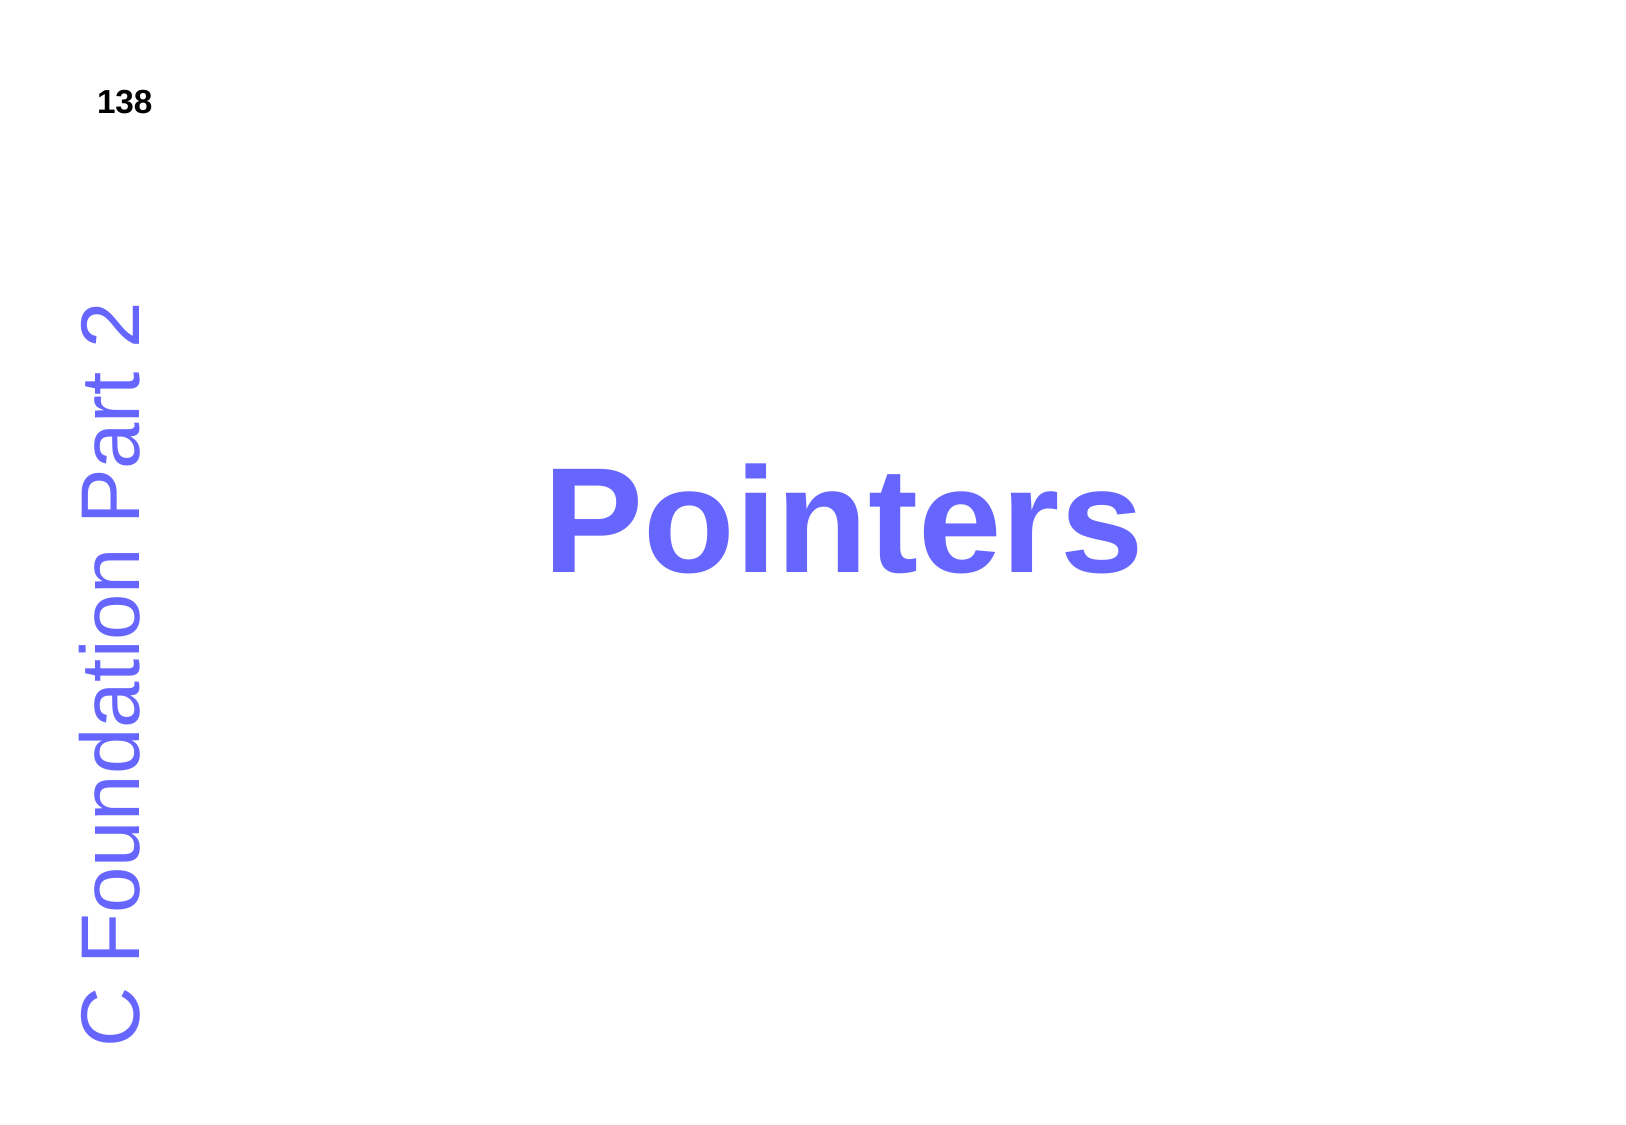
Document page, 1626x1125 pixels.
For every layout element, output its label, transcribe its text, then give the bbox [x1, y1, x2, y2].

title C Foundation Part 2 [37, 162, 176, 1063]
text_box Pointers [528, 414, 1160, 610]
